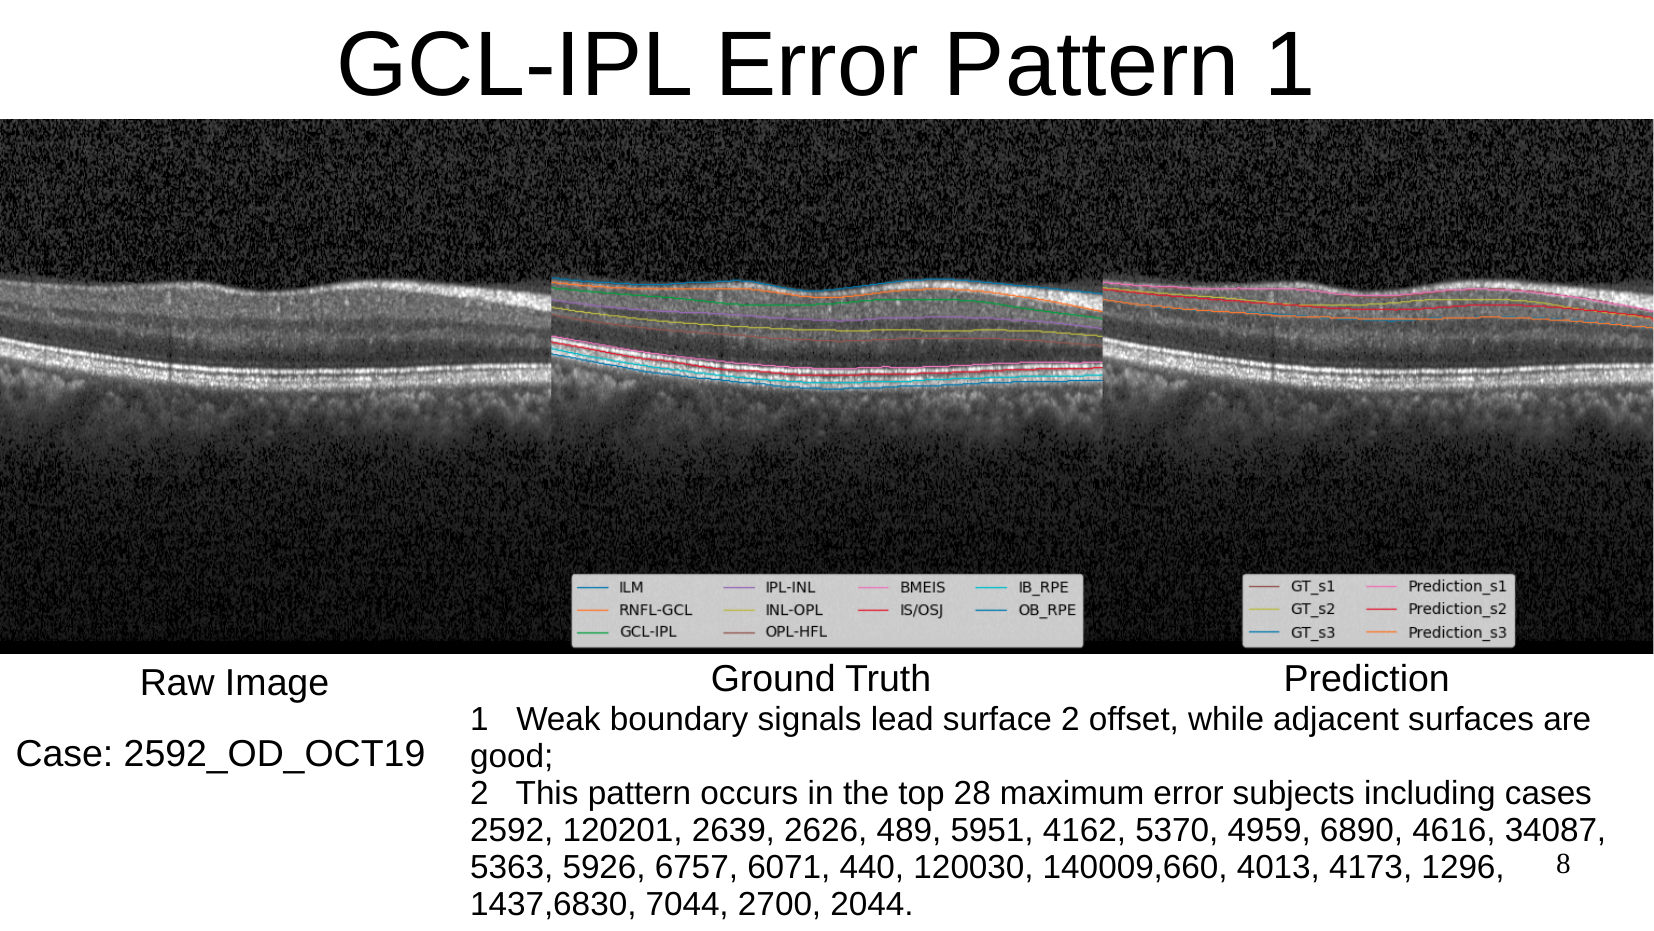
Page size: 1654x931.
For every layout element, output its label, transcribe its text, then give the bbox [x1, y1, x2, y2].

text_box Ground Truth [696, 649, 952, 693]
text_box Prediction [1268, 649, 1524, 693]
picture [0, 119, 1654, 654]
text_box Raw Image [124, 654, 380, 712]
text_box Case: 2592_OD_OCT19 [0, 725, 451, 782]
title GCL-IPL Error Pattern 1 [82, 12, 1571, 115]
text_box 1 Weak boundary signals lead surface 2 offset, while adjacent surfaces are good; 2 This pattern occurs in the top 28 maximum error subjects including cases 2592, 120201, 2639, 2626, 489, 5951, 4162, 5370, 4959, 6890, 4616, 34087, 5363, 5926, 6757, 6071, 440, 120030, 140009,660, 4013, 4173, 1296, 1437,6830, 7044, 2700, 2044. [455, 693, 1651, 931]
